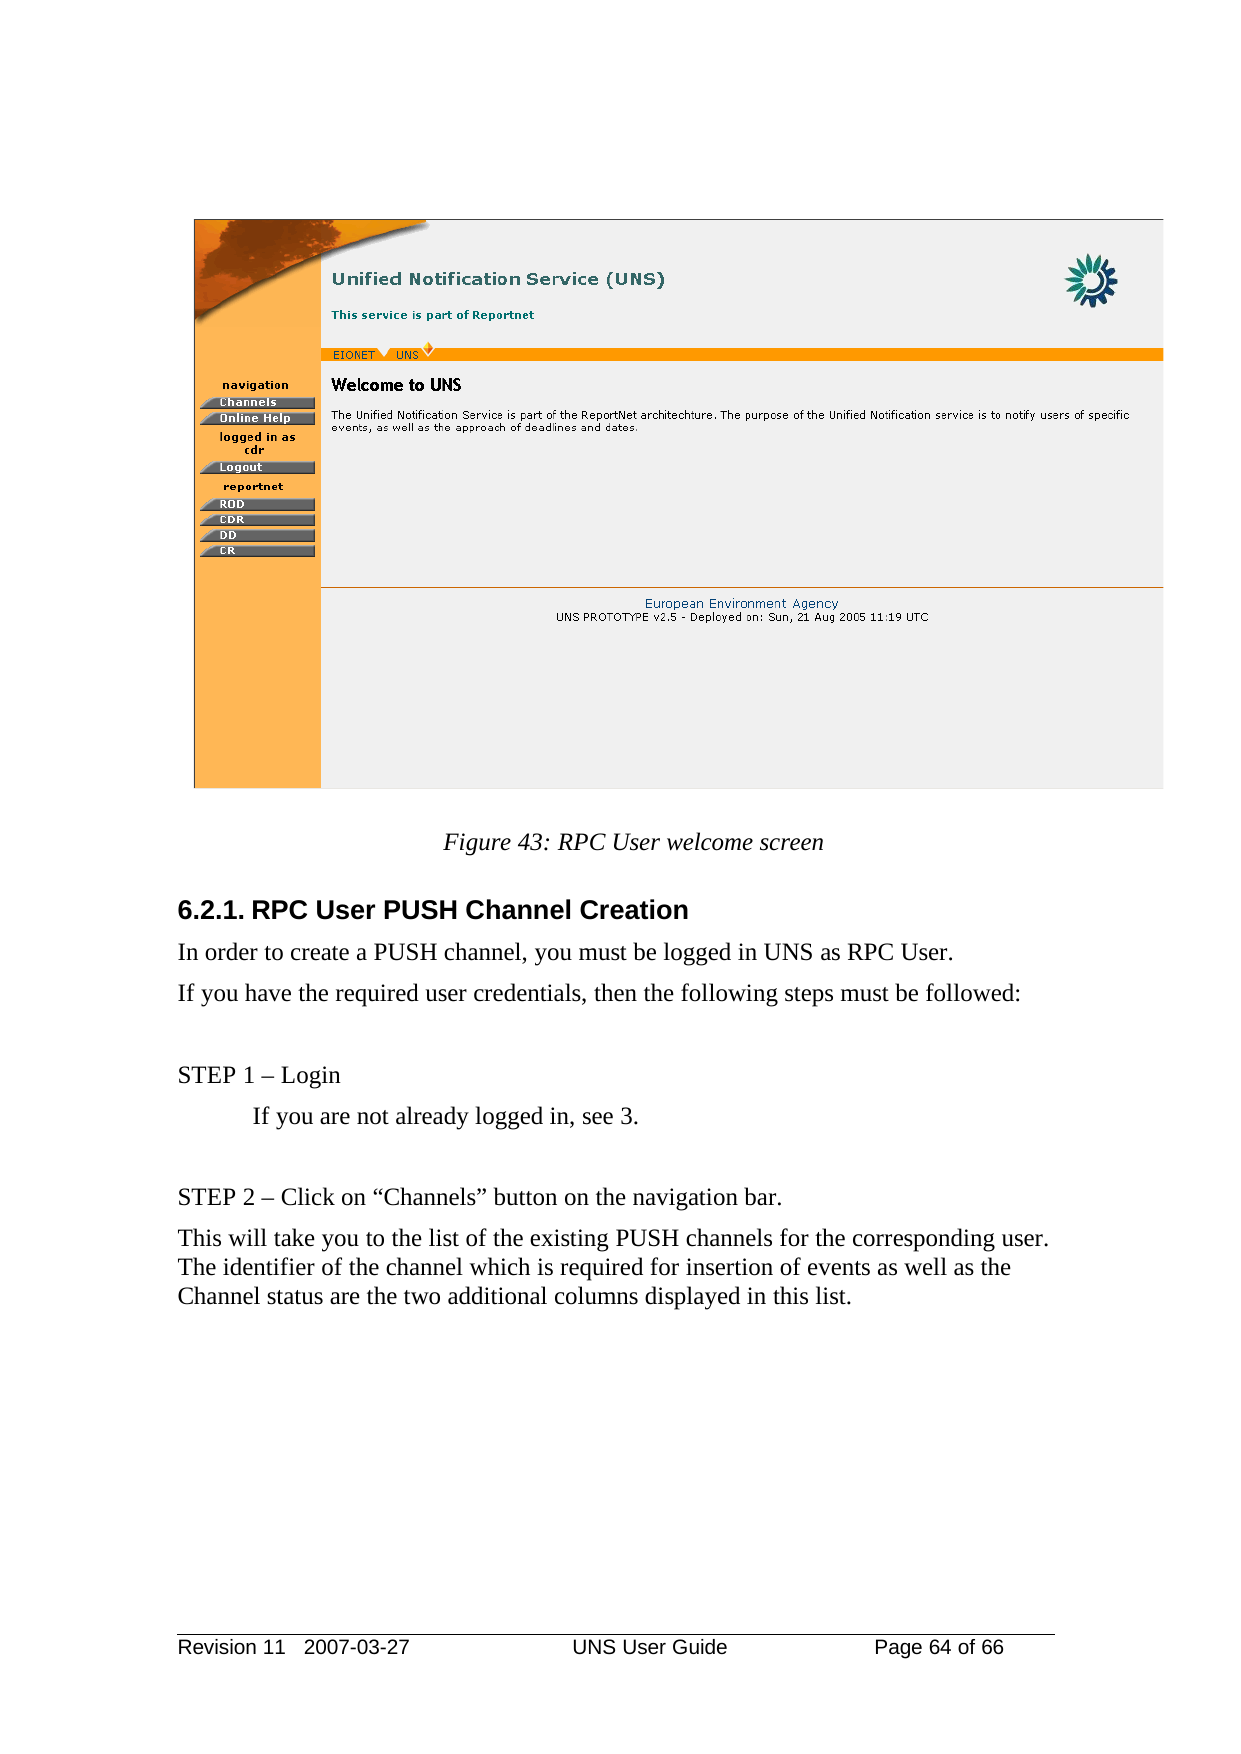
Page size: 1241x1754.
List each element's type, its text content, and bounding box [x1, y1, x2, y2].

text STEP 2 – Click on “Channels” button on the navigation bar. [177, 1182, 1092, 1211]
text In order to create a PUSH channel, you must be logged in UNS as RPC User. [177, 937, 1092, 966]
subtitle RPC User PUSH Channel Creation [177, 894, 1092, 925]
text STEP 1 – Login [177, 1060, 1092, 1089]
text This will take you to the list of the existing PUSH channels for the corresponding user. The identifier of the channel which is required for insertion of events as well as the Channel status are the two additional columns displayed in this list. [177, 1223, 1092, 1310]
text If you have the required user credentials, then the following steps must be followed: [177, 978, 1092, 1007]
text If you are not already logged in, see 3. [177, 1101, 1092, 1130]
picture [193, 219, 1164, 789]
text Figure 43: RPC User welcome screen [177, 827, 1092, 856]
